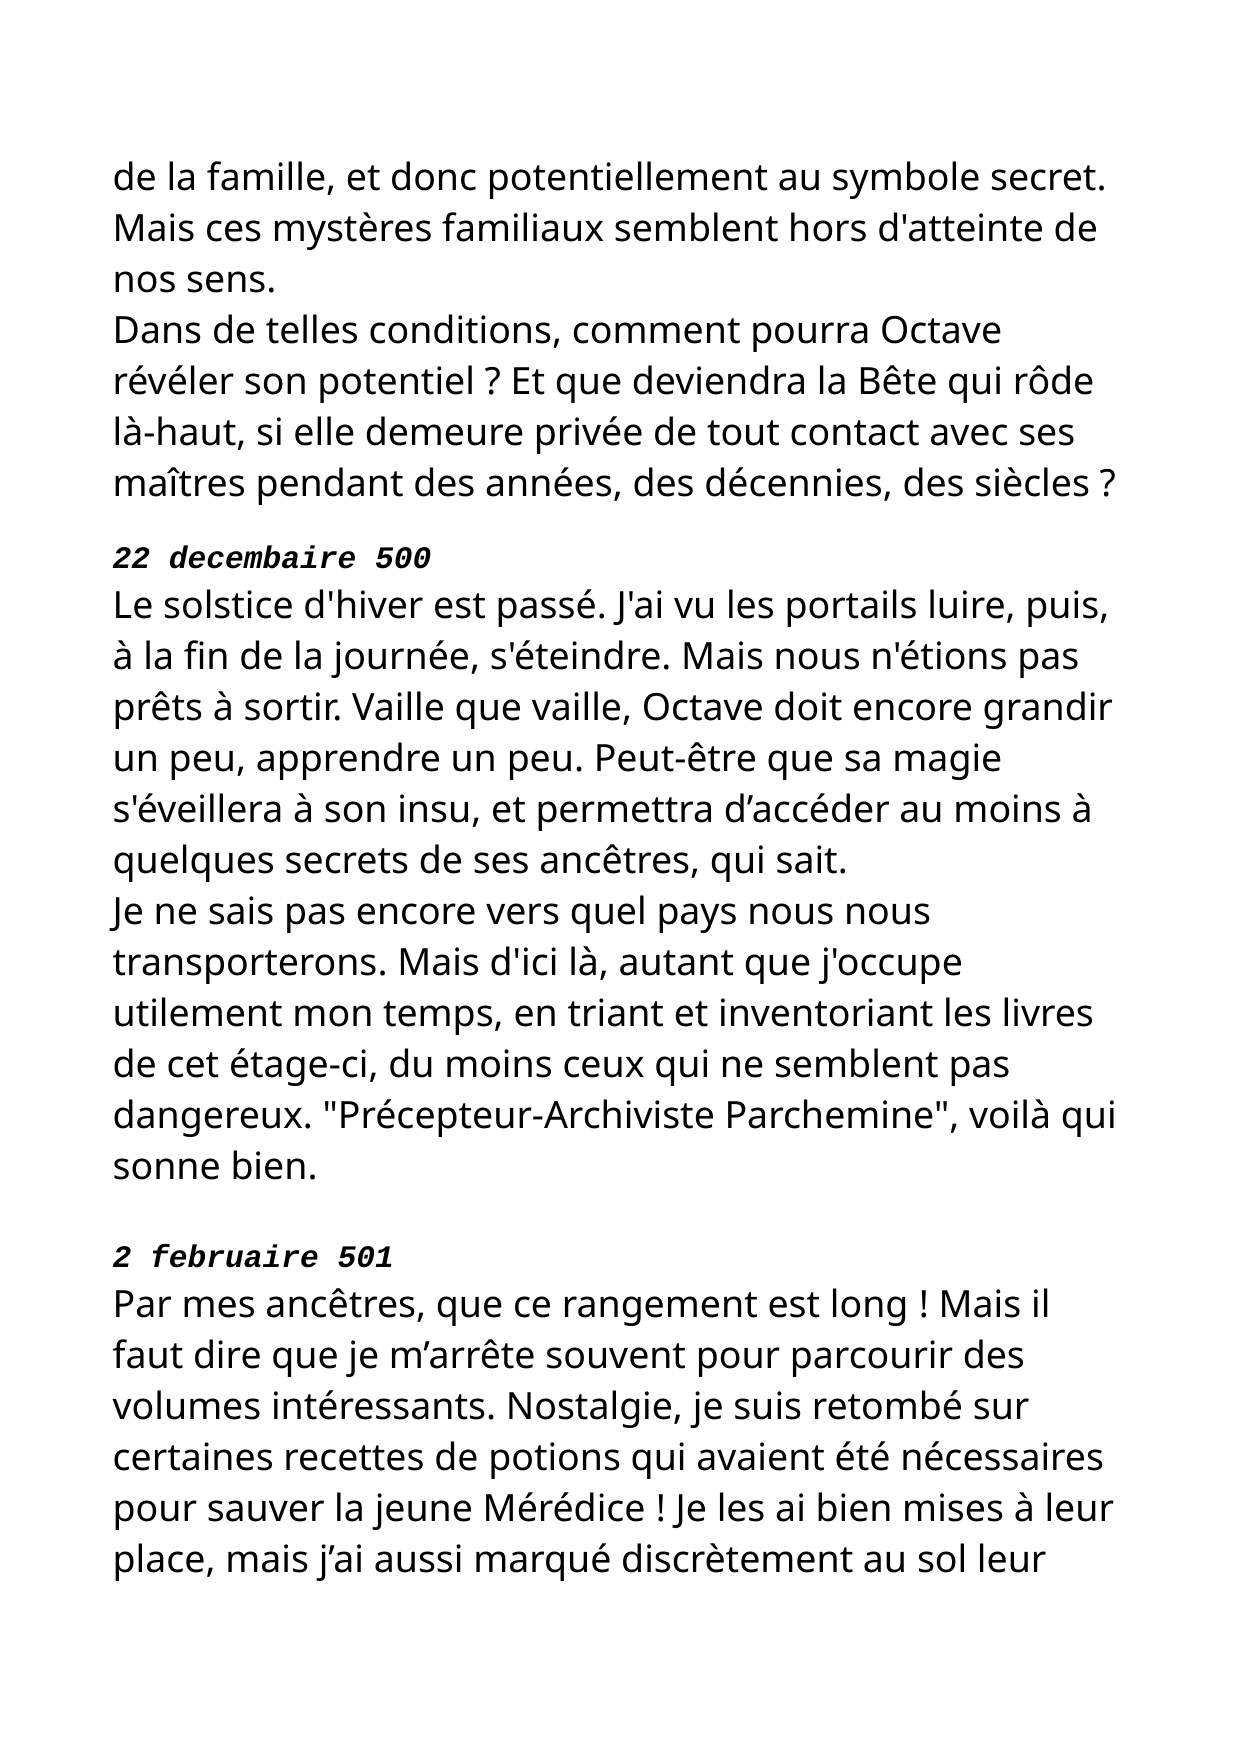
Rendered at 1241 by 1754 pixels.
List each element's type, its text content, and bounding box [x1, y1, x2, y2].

text de la famille, et donc potentiellement au symbole secret. Mais ces mystères familiaux semblent hors d'atteinte de nos sens. [112, 150, 1128, 303]
text Dans de telles conditions, comment pourra Octave révéler son potentiel ? Et que deviendra la Bête qui rôde là-haut, si elle demeure privée de tout contact avec ses maîtres pendant des années, des décennies, des siècles ? [112, 303, 1128, 507]
text 2 februaire 501 [112, 1242, 1128, 1277]
text 22 decembaire 500 [112, 543, 1128, 578]
text Je ne sais pas encore vers quel pays nous nous transporterons. Mais d'ici là, autant que j'occupe utilement mon temps, en triant et inventoriant les livres de cet étage-ci, du moins ceux qui ne semblent pas dangereux. "Précepteur-Archiviste Parchemine", voilà qui sonne bien. [112, 884, 1128, 1191]
text Le solstice d'hiver est passé. J'ai vu les portails luire, puis, à la fin de la journée, s'éteindre. Mais nous n'étions pas prêts à sortir. Vaille que vaille, Octave doit encore grandir un peu, apprendre un peu. Peut-être que sa magie s'éveillera à son insu, et permettra d’accéder au moins à quelques secrets de ses ancêtres, qui sait. [112, 578, 1128, 884]
text Par mes ancêtres, que ce rangement est long ! Mais il faut dire que je m’arrête souvent pour parcourir des volumes intéressants. Nostalgie, je suis retombé sur certaines recettes de potions qui avaient été nécessaires pour sauver la jeune Mérédice ! Je les ai bien mises à leur place, mais j’ai aussi marqué discrètement au sol leur [112, 1277, 1128, 1583]
